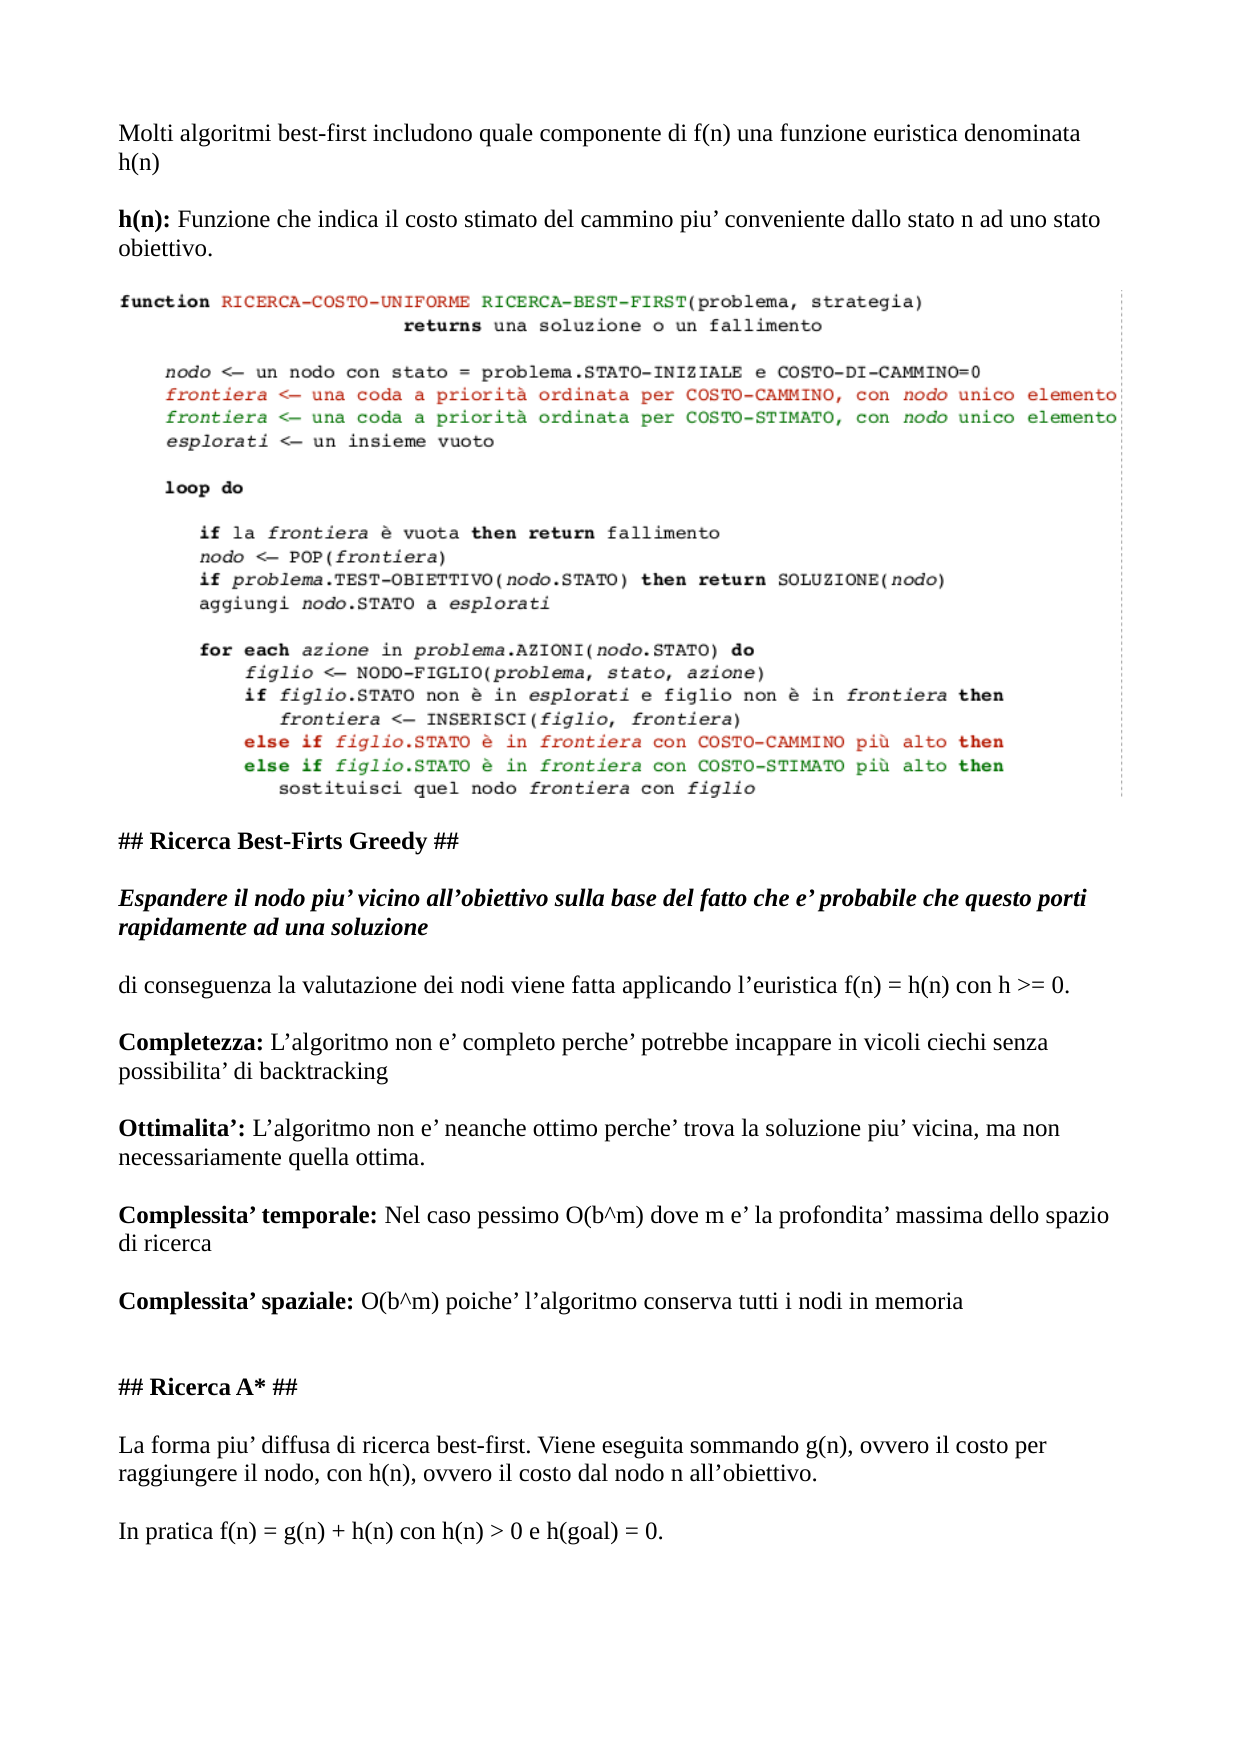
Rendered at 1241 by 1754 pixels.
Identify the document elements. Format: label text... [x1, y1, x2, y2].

text ## Ricerca Best-Firts Greedy ## [118, 826, 1122, 855]
text Complessita’ temporale: Nel caso pessimo O(b^m) dove m e’ la profondita’ massima dello spazio di ricerca [118, 1200, 1122, 1257]
text h(n): Funzione che indica il costo stimato del cammino piu’ conveniente dallo stato n ad uno stato obiettivo. [118, 204, 1122, 262]
text Complessita’ spaziale: O(b^m) poiche’ l’algoritmo conserva tutti i nodi in memoria [118, 1286, 1122, 1315]
text Espandere il nodo piu’ vicino all’obiettivo sulla base del fatto che e’ probabile che questo porti rapidamente ad una soluzione [118, 883, 1122, 941]
picture [118, 290, 1123, 798]
text La forma piu’ diffusa di ricerca best-first. Viene eseguita sommando g(n), ovvero il costo per raggiungere il nodo, con h(n), ovvero il costo dal nodo n all’obiettivo. [118, 1430, 1122, 1487]
text In pratica f(n) = g(n) + h(n) con h(n) > 0 e h(goal) = 0. [118, 1516, 1122, 1545]
text ## Ricerca A* ## [118, 1372, 1122, 1401]
text Ottimalita’: L’algoritmo non e’ neanche ottimo perche’ trova la soluzione piu’ vicina, ma non necessariamente quella ottima. [118, 1113, 1122, 1171]
text Molti algoritmi best-first includono quale componente di f(n) una funzione euristica denominata h(n) [118, 118, 1122, 176]
text di conseguenza la valutazione dei nodi viene fatta applicando l’euristica f(n) = h(n) con h >= 0. [118, 970, 1122, 998]
text Completezza: L’algoritmo non e’ completo perche’ potrebbe incappare in vicoli ciechi senza possibilita’ di backtracking [118, 1027, 1122, 1085]
